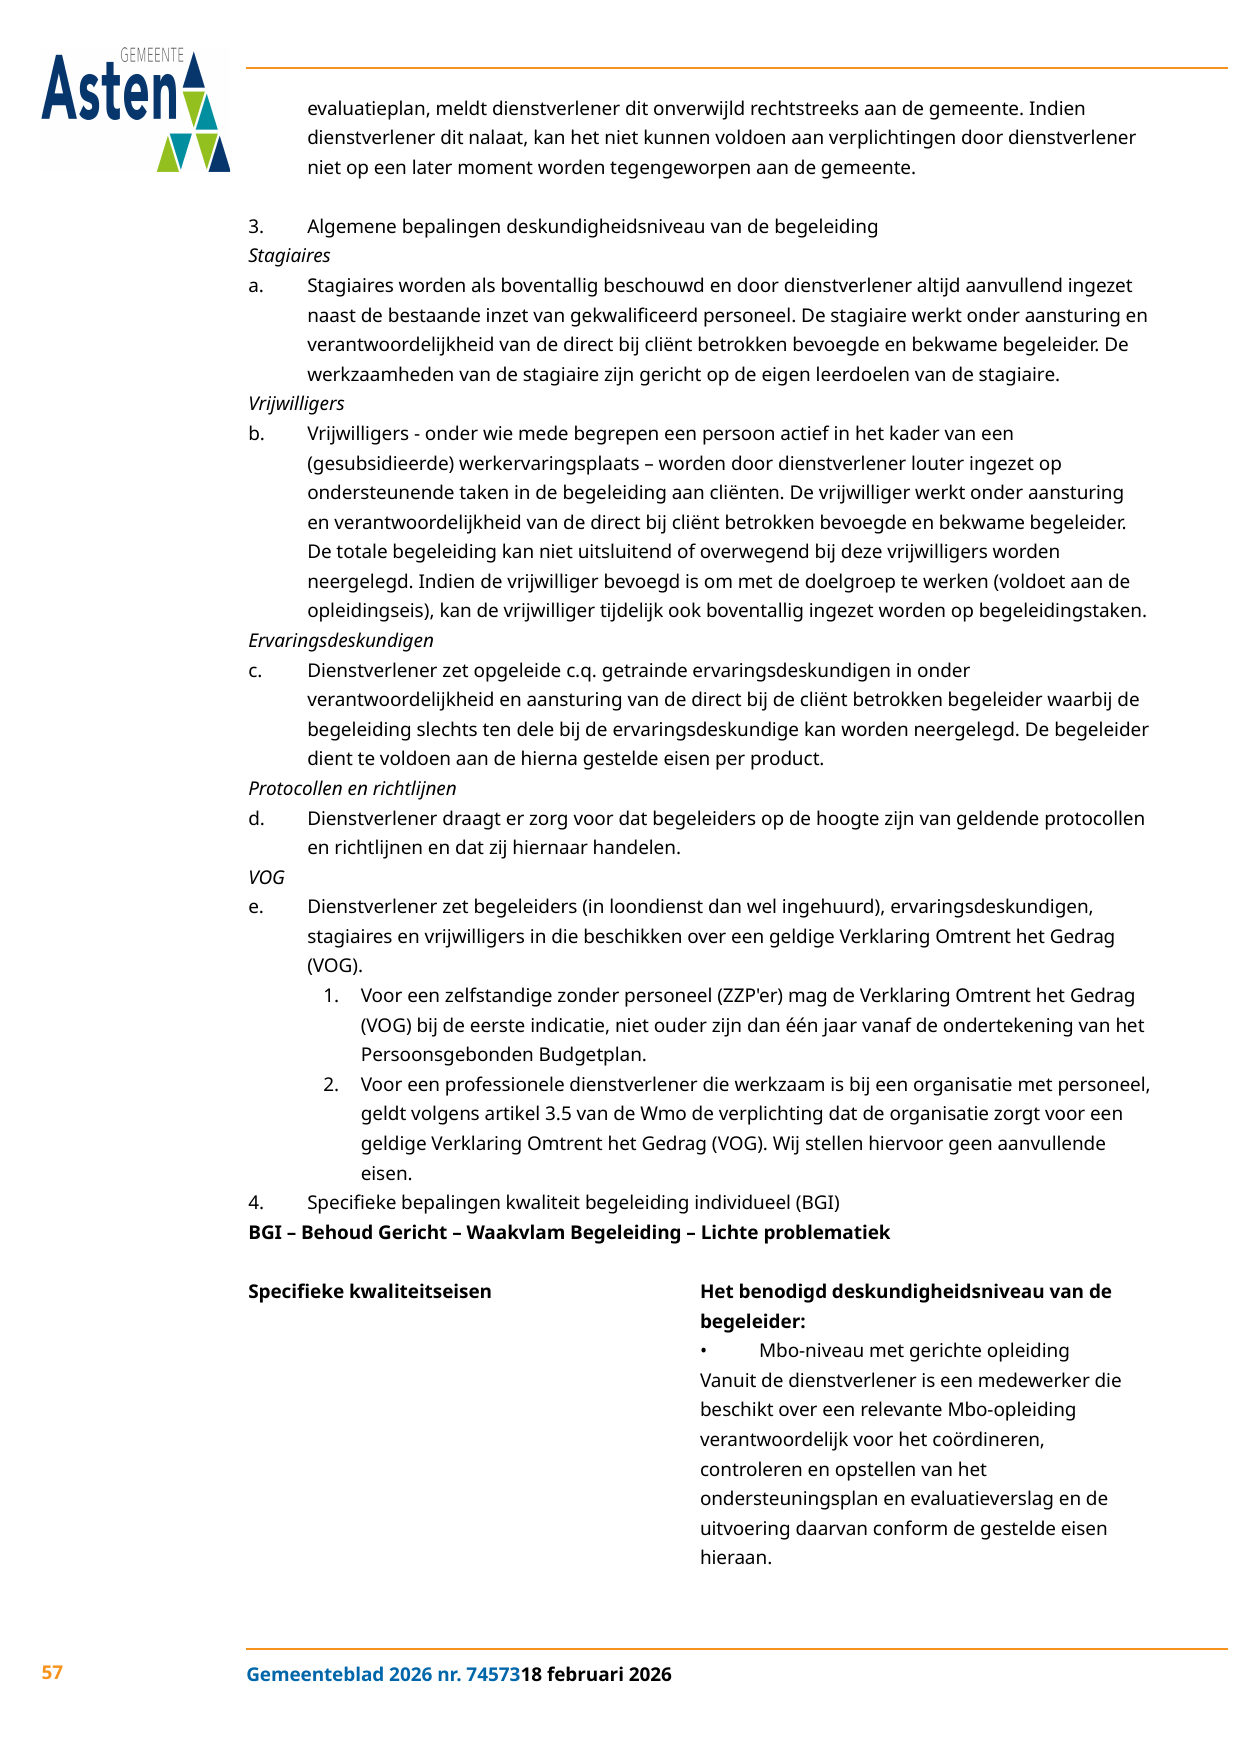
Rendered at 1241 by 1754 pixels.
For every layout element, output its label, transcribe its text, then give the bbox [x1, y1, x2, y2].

text Protocollen en richtlijnen [248, 775, 1152, 801]
list Algemene bepalingen deskundigheidsniveau van de begeleiding [248, 213, 1152, 239]
list Vrijwilligers - onder wie mede begrepen een persoon actief in het kader van een (gesubsidieerde) werkervaringsplaats – worden door dienstverlener louter ingezet op ondersteunende taken in de begeleiding aan cliënten. De vrijwilliger werkt onder aansturing en verantwoordelijkheid van de direct bij cliënt betrokken bevoegde en bekwame begeleider. De totale begeleiding kan niet uitsluitend of overwegend bij deze vrijwilligers worden neergelegd. Indien de vrijwilliger bevoegd is om met de doelgroep te werken (voldoet aan de opleidingseis), kan de vrijwilliger tijdelijk ook boventallig ingezet worden op begeleidingstaken. [248, 420, 1152, 623]
text Vrijwilligers [248, 391, 1152, 416]
list Specifieke bepalingen kwaliteit begeleiding individueel (BGI) [248, 1189, 1152, 1215]
list Dienstverlener zet opgeleide c.q. getrainde ervaringsdeskundigen in onder verantwoordelijkheid en aansturing van de direct bij de cliënt betrokken begeleider waarbij de begeleiding slechts ten dele bij de ervaringsdeskundige kan worden neergelegd. De begeleider dient te voldoen aan de hierna gestelde eisen per product. [248, 657, 1152, 771]
list Dienstverlener zet begeleiders (in loondienst dan wel ingehuurd), ervaringsdeskundigen, stagiaires en vrijwilligers in die beschikken over een geldige Verklaring Omtrent het Gedrag (VOG). [248, 893, 1152, 978]
list Voor een professionele dienstverlener die werkzaam is bij een organisatie met personeel, geldt volgens artikel 3.5 van de Wmo de verplichting dat de organisatie zorgt voor een geldige Verklaring Omtrent het Gedrag (VOG). Wij stellen hiervoor geen aanvullende eisen. [323, 1071, 1152, 1186]
table_header Het benodigd deskundigheidsniveau van de begeleider: Mbo-niveau met gerichte opleiding Vanuit de dienstverlener is een medewerker die beschikt over een relevante Mbo-opleiding verantwoordelijk voor het coördineren, controleren en opstellen van het ondersteuningsplan en evaluatieverslag en de uitvoering daarvan conform de gestelde eisen hieraan. [700, 1278, 1152, 1600]
list Voor een zelfstandige zonder personeel (ZZP'er) mag de Verklaring Omtrent het Gedrag (VOG) bij de eerste indicatie, niet ouder zijn dan één jaar vanaf de ondertekening van het Persoonsgebonden Budgetplan. [323, 982, 1152, 1067]
table_header Specifieke kwaliteitseisen [248, 1278, 700, 1600]
list Stagiaires worden als boventallig beschouwd en door dienstverlener altijd aanvullend ingezet naast de bestaande inzet van gekwalificeerd personeel. De stagiaire werkt onder aansturing en verantwoordelijkheid van de direct bij cliënt betrokken bevoegde en bekwame begeleider. De werkzaamheden van de stagiaire zijn gericht op de eigen leerdoelen van de stagiaire. [248, 272, 1152, 387]
picture [41, 47, 231, 172]
list evaluatieplan, meldt dienstverlener dit onverwijld rechtstreeks aan de gemeente. Indien dienstverlener dit nalaat, kan het niet kunnen voldoen aan verplichtingen door dienstverlener niet op een later moment worden tegengeworpen aan de gemeente. [248, 95, 1152, 180]
text BGI – Behoud Gericht – Waakvlam Begeleiding – Lichte problematiek [248, 1219, 1152, 1245]
list Dienstverlener draagt er zorg voor dat begeleiders op de hoogte zijn van geldende protocollen en richtlijnen en dat zij hiernaar handelen. [248, 805, 1152, 860]
text Stagiaires [248, 243, 1152, 268]
text VOG [248, 864, 1152, 890]
text Ervaringsdeskundigen [248, 627, 1152, 653]
